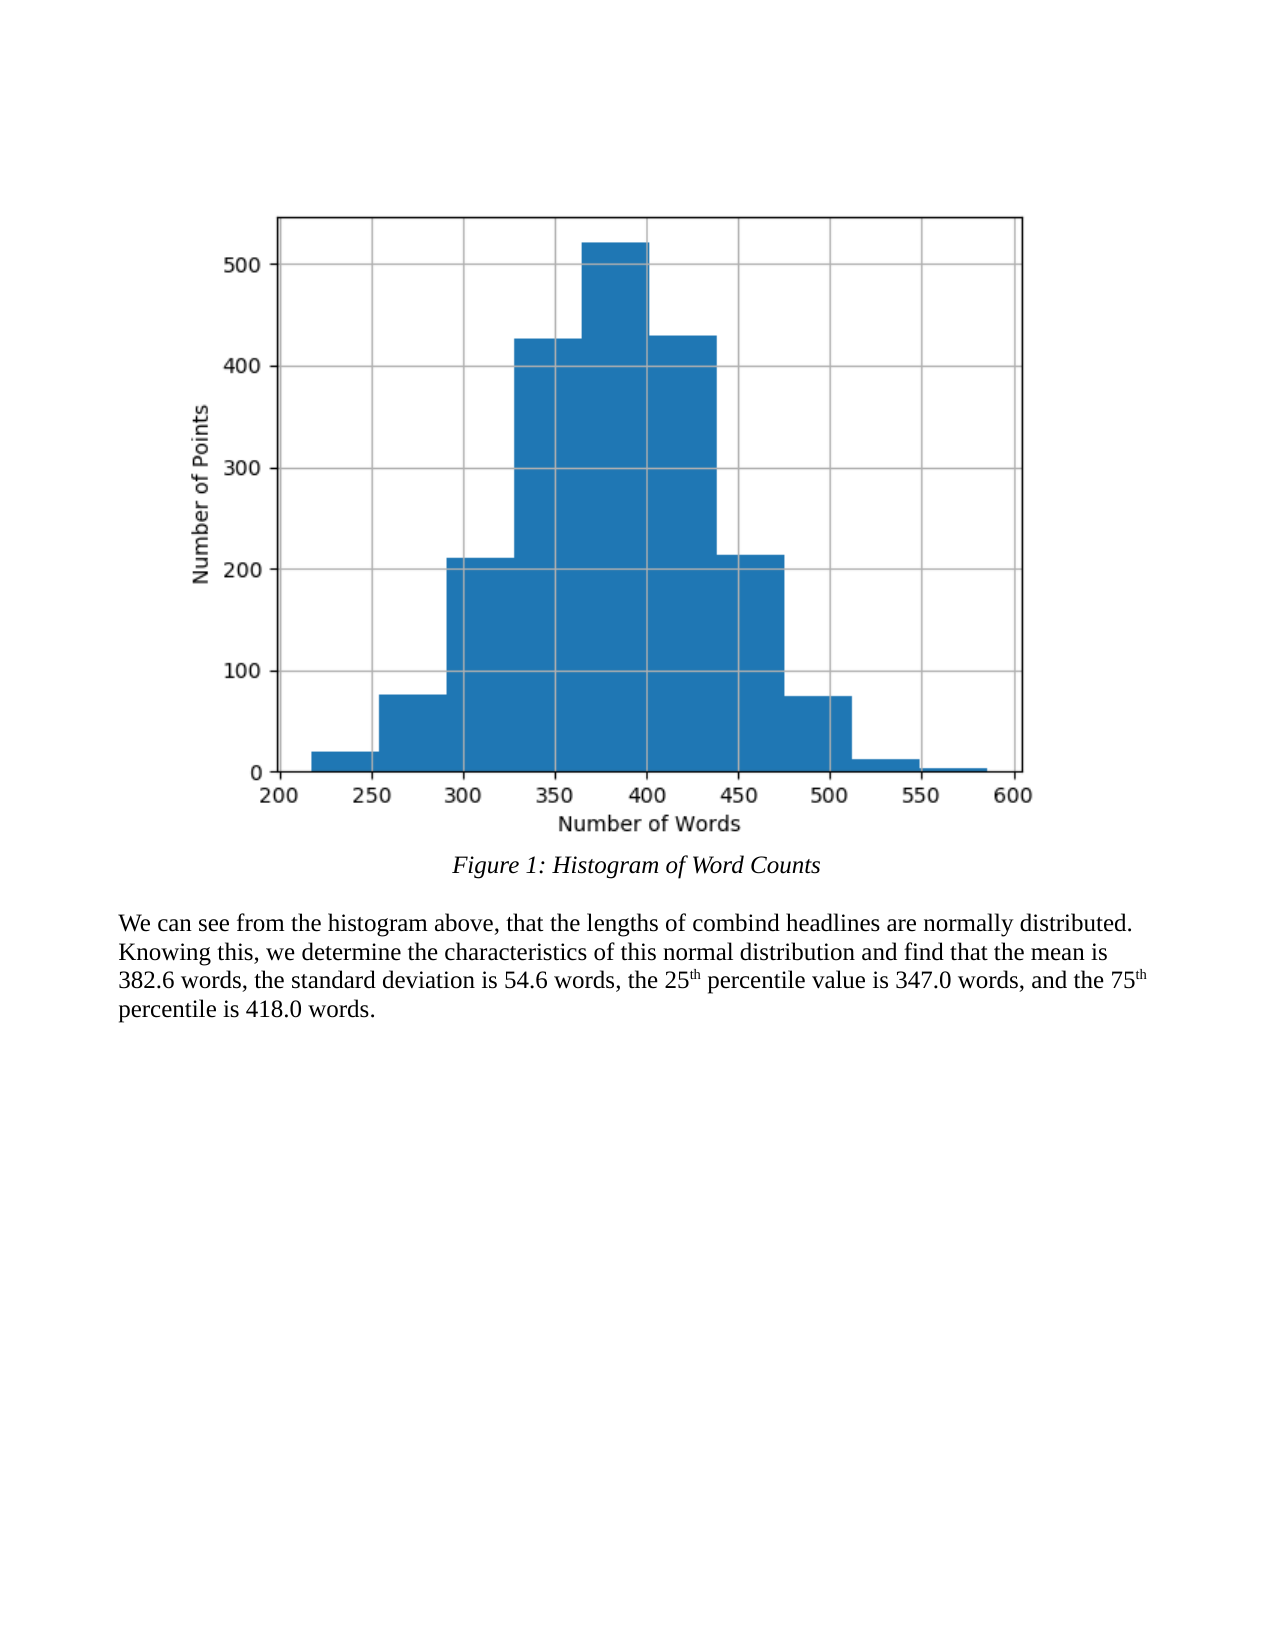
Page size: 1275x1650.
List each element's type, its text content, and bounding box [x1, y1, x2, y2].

text We can see from the histogram above, that the lengths of combind headlines are normally distributed. Knowing this, we determine the characteristics of this normal distribution and find that the mean is 382.6 words, the standard deviation is 54.6 words, the 25th percentile value is 347.0 words, and the 75th percentile is 418.0 words. [118, 908, 1157, 1023]
picture [157, 130, 1118, 851]
text Figure 1: Histogram of Word Counts [157, 851, 1117, 879]
